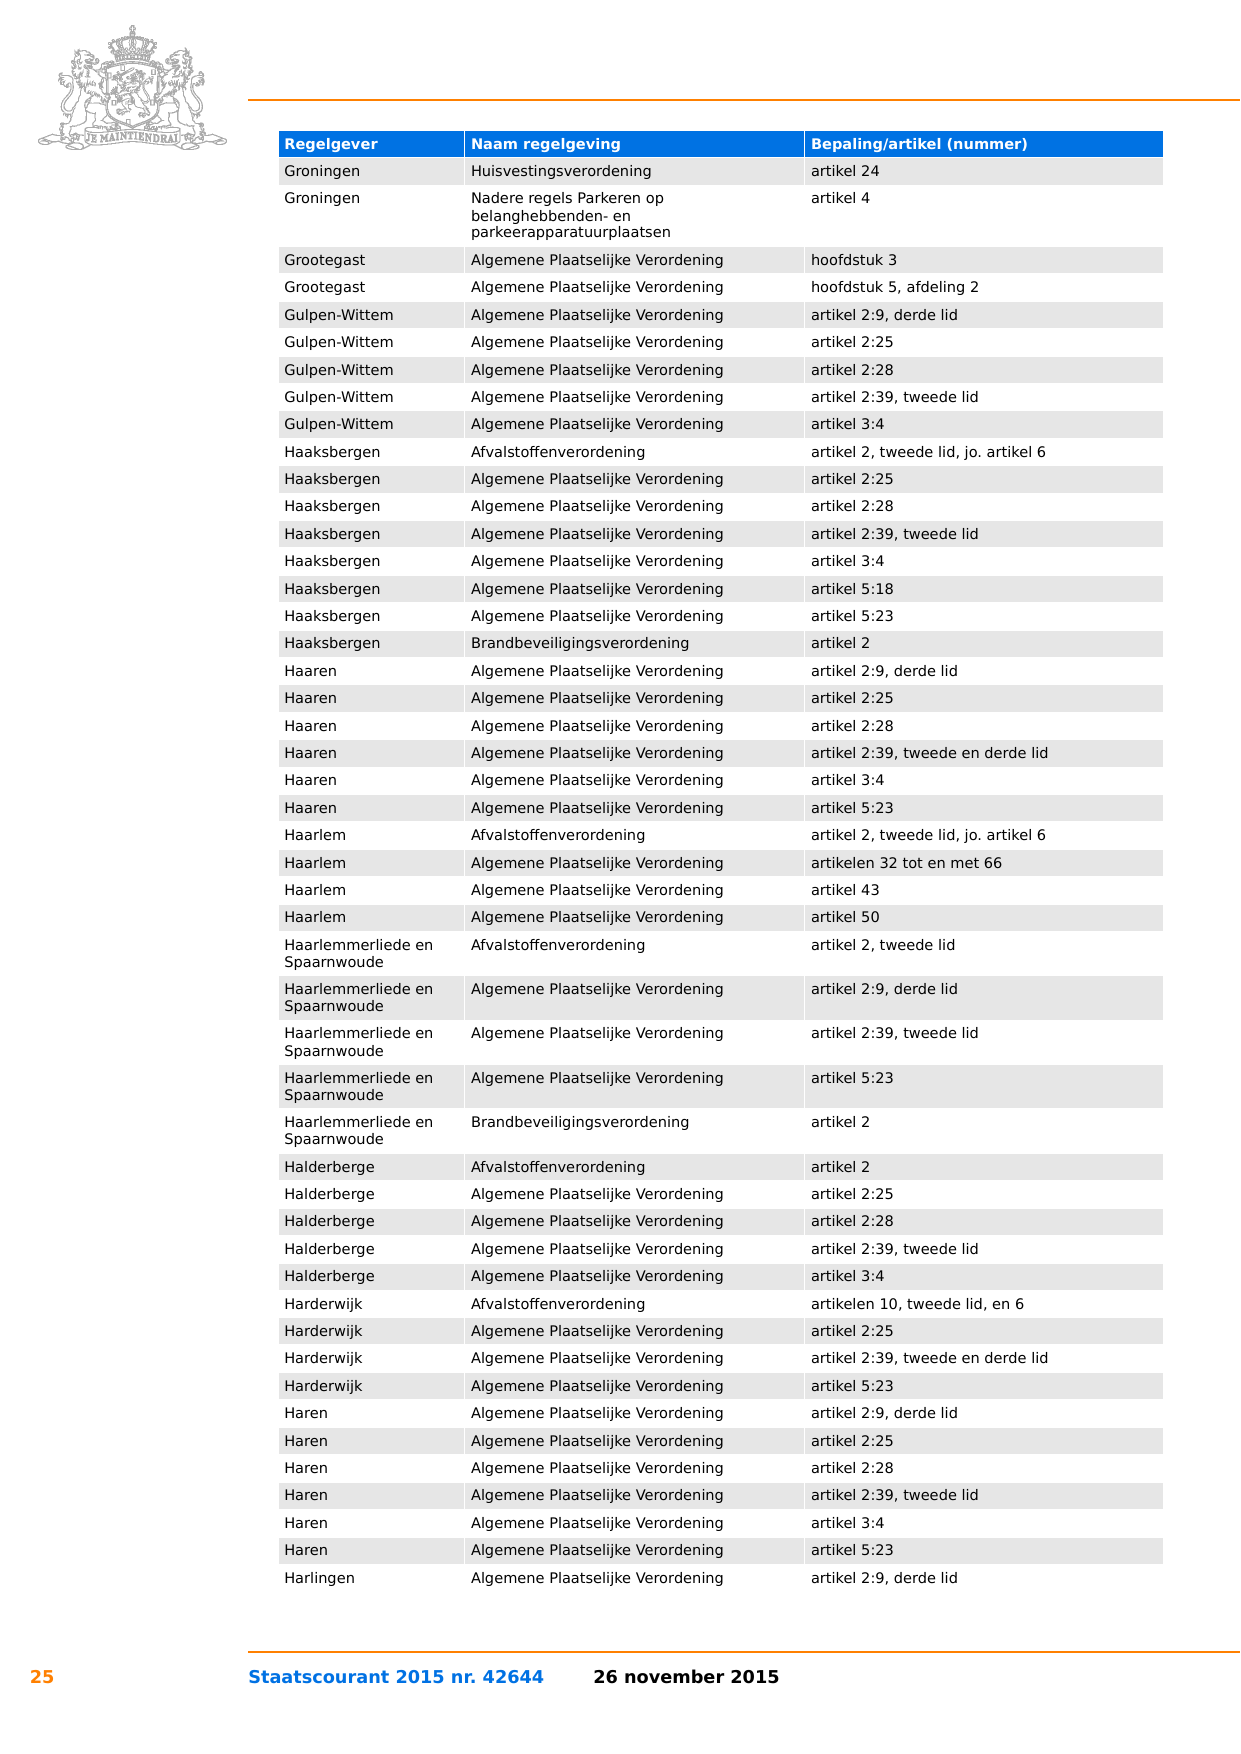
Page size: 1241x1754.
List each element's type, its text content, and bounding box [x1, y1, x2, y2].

table_cell Gulpen-Wittem [279, 411, 464, 438]
table_cell Algemene Plaatselijke Verordening [465, 1209, 804, 1235]
table_cell Haarlemmerliede en Spaarnwoude [279, 1065, 464, 1108]
table_cell artikel 2:25 [805, 1428, 1163, 1454]
table_cell Groningen [279, 186, 464, 246]
table_cell artikel 5:23 [805, 1373, 1163, 1399]
table_cell artikel 5:23 [805, 1538, 1163, 1564]
table_cell Harderwijk [279, 1318, 464, 1344]
table_cell artikel 2:39, tweede en derde lid [805, 1346, 1163, 1372]
table_cell Algemene Plaatselijke Verordening [465, 1400, 804, 1427]
table_cell artikel 2:25 [805, 329, 1163, 356]
table_cell Algemene Plaatselijke Verordening [465, 494, 804, 520]
table_cell artikel 2:28 [805, 713, 1163, 739]
table_cell artikel 2:39, tweede lid [805, 521, 1163, 547]
table_cell Gulpen-Wittem [279, 302, 464, 328]
table_cell Haarlemmerliede en Spaarnwoude [279, 1021, 464, 1064]
table_cell Gulpen-Wittem [279, 384, 464, 410]
table_cell artikel 3:4 [805, 411, 1163, 438]
table_cell artikel 4 [805, 186, 1163, 246]
table_cell Haarlem [279, 823, 464, 849]
table_cell Harderwijk [279, 1373, 464, 1399]
picture [38, 25, 227, 150]
table_cell artikel 5:23 [805, 1065, 1163, 1108]
table_cell Gulpen-Wittem [279, 357, 464, 383]
table_cell Haarlem [279, 877, 464, 903]
table_cell Haren [279, 1400, 464, 1427]
table_cell artikel 2:9, derde lid [805, 1400, 1163, 1427]
table_cell artikel 2:25 [805, 1318, 1163, 1344]
table_cell artikel 3:4 [805, 1264, 1163, 1290]
table_cell Algemene Plaatselijke Verordening [465, 1538, 804, 1564]
table_cell Haarlem [279, 850, 464, 876]
table_header Naam regelgeving [465, 131, 804, 157]
table_cell Algemene Plaatselijke Verordening [465, 411, 804, 438]
table_cell Afvalstoffenverordening [465, 823, 804, 849]
table_cell Haaren [279, 768, 464, 794]
table_cell Haaksbergen [279, 603, 464, 629]
table_cell Algemene Plaatselijke Verordening [465, 1483, 804, 1509]
table_cell Haaksbergen [279, 466, 464, 493]
table_cell Algemene Plaatselijke Verordening [465, 685, 804, 712]
table_header Regelgever [279, 131, 464, 157]
table_cell artikel 2:25 [805, 466, 1163, 493]
table_cell Grootegast [279, 247, 464, 273]
table_cell Harderwijk [279, 1346, 464, 1372]
table_cell artikelen 32 tot en met 66 [805, 850, 1163, 876]
table_cell Harderwijk [279, 1291, 464, 1317]
table_cell Algemene Plaatselijke Verordening [465, 1346, 804, 1372]
table_cell Algemene Plaatselijke Verordening [465, 795, 804, 821]
table_cell Algemene Plaatselijke Verordening [465, 1318, 804, 1344]
table_cell Algemene Plaatselijke Verordening [465, 1236, 804, 1262]
table_cell artikel 2 [805, 1154, 1163, 1180]
table_cell Haarlemmerliede en Spaarnwoude [279, 932, 464, 975]
table_cell Algemene Plaatselijke Verordening [465, 247, 804, 273]
table_cell Algemene Plaatselijke Verordening [465, 1264, 804, 1290]
table_cell artikel 50 [805, 905, 1163, 931]
table_cell Haaren [279, 795, 464, 821]
table_cell artikel 2:39, tweede lid [805, 1236, 1163, 1262]
table_cell Algemene Plaatselijke Verordening [465, 576, 804, 602]
table_cell Algemene Plaatselijke Verordening [465, 384, 804, 410]
table_cell artikel 24 [805, 158, 1163, 185]
table_cell Algemene Plaatselijke Verordening [465, 1065, 804, 1108]
table_cell Algemene Plaatselijke Verordening [465, 877, 804, 903]
table_cell artikel 2:28 [805, 494, 1163, 520]
table_cell Nadere regels Parkeren op belanghebbenden- en parkeerapparatuurplaatsen [465, 186, 804, 246]
table_cell artikel 2:39, tweede lid [805, 1483, 1163, 1509]
table_cell Algemene Plaatselijke Verordening [465, 549, 804, 575]
table_cell hoofdstuk 3 [805, 247, 1163, 273]
table_cell artikel 2, tweede lid, jo. artikel 6 [805, 823, 1163, 849]
table_cell Algemene Plaatselijke Verordening [465, 850, 804, 876]
table_cell hoofdstuk 5, afdeling 2 [805, 275, 1163, 301]
table_cell Algemene Plaatselijke Verordening [465, 357, 804, 383]
table_cell Huisvestingsverordening [465, 158, 804, 185]
table_cell Afvalstoffenverordening [465, 1291, 804, 1317]
table_cell Harlingen [279, 1565, 464, 1591]
table_cell artikel 2:39, tweede en derde lid [805, 740, 1163, 767]
table_cell Algemene Plaatselijke Verordening [465, 329, 804, 356]
table_cell Halderberge [279, 1209, 464, 1235]
table_cell Algemene Plaatselijke Verordening [465, 905, 804, 931]
table_cell Afvalstoffenverordening [465, 932, 804, 975]
table_cell artikelen 10, tweede lid, en 6 [805, 1291, 1163, 1317]
table_cell Algemene Plaatselijke Verordening [465, 302, 804, 328]
table_cell artikel 2:28 [805, 1209, 1163, 1235]
table_cell Afvalstoffenverordening [465, 1154, 804, 1180]
table_cell Algemene Plaatselijke Verordening [465, 466, 804, 493]
table_cell artikel 2:28 [805, 1455, 1163, 1482]
table_cell Haren [279, 1483, 464, 1509]
table_cell Haaren [279, 740, 464, 767]
table_cell Haaksbergen [279, 549, 464, 575]
table_cell artikel 43 [805, 877, 1163, 903]
table_cell Algemene Plaatselijke Verordening [465, 713, 804, 739]
table_cell artikel 5:18 [805, 576, 1163, 602]
table_cell Haaksbergen [279, 521, 464, 547]
table_cell Haaksbergen [279, 631, 464, 657]
table_cell artikel 2 [805, 1110, 1163, 1153]
table_cell artikel 2:39, tweede lid [805, 384, 1163, 410]
table_cell Algemene Plaatselijke Verordening [465, 603, 804, 629]
table_cell Gulpen-Wittem [279, 329, 464, 356]
table_cell artikel 2, tweede lid [805, 932, 1163, 975]
table_cell artikel 2:9, derde lid [805, 1565, 1163, 1591]
table_cell Groningen [279, 158, 464, 185]
table_cell Haarlem [279, 905, 464, 931]
table_cell Brandbeveiligingsverordening [465, 1110, 804, 1153]
table_cell Haarlemmerliede en Spaarnwoude [279, 976, 464, 1020]
table_cell artikel 5:23 [805, 603, 1163, 629]
table_cell Algemene Plaatselijke Verordening [465, 1510, 804, 1536]
table_cell Algemene Plaatselijke Verordening [465, 1181, 804, 1208]
table_cell Halderberge [279, 1181, 464, 1208]
table_cell Algemene Plaatselijke Verordening [465, 1021, 804, 1064]
table_cell Haren [279, 1538, 464, 1564]
table_cell artikel 2:25 [805, 685, 1163, 712]
table_cell Algemene Plaatselijke Verordening [465, 768, 804, 794]
table_cell Haren [279, 1510, 464, 1536]
table_cell artikel 2:28 [805, 357, 1163, 383]
table_cell Haaksbergen [279, 439, 464, 465]
table_cell Haaksbergen [279, 494, 464, 520]
table_cell artikel 3:4 [805, 1510, 1163, 1536]
table_header Bepaling/artikel (nummer) [805, 131, 1163, 157]
table_cell Haaksbergen [279, 576, 464, 602]
table_cell artikel 3:4 [805, 549, 1163, 575]
table_cell Haaren [279, 658, 464, 684]
table_cell artikel 2 [805, 631, 1163, 657]
table_cell Haarlemmerliede en Spaarnwoude [279, 1110, 464, 1153]
table_cell artikel 3:4 [805, 768, 1163, 794]
table_cell Haren [279, 1455, 464, 1482]
table_cell Algemene Plaatselijke Verordening [465, 1373, 804, 1399]
table_cell Halderberge [279, 1236, 464, 1262]
table_cell artikel 2, tweede lid, jo. artikel 6 [805, 439, 1163, 465]
table_cell artikel 2:9, derde lid [805, 302, 1163, 328]
table_cell Halderberge [279, 1154, 464, 1180]
table_cell Algemene Plaatselijke Verordening [465, 521, 804, 547]
table_cell Algemene Plaatselijke Verordening [465, 275, 804, 301]
table_cell Afvalstoffenverordening [465, 439, 804, 465]
table_cell Brandbeveiligingsverordening [465, 631, 804, 657]
table_cell Haaren [279, 685, 464, 712]
table_cell artikel 2:39, tweede lid [805, 1021, 1163, 1064]
table_cell artikel 2:25 [805, 1181, 1163, 1208]
table_cell Haren [279, 1428, 464, 1454]
table_cell artikel 2:9, derde lid [805, 976, 1163, 1020]
table_cell Algemene Plaatselijke Verordening [465, 1428, 804, 1454]
table_cell Algemene Plaatselijke Verordening [465, 740, 804, 767]
table_cell artikel 2:9, derde lid [805, 658, 1163, 684]
table_cell Halderberge [279, 1264, 464, 1290]
table_cell Grootegast [279, 275, 464, 301]
table_cell Algemene Plaatselijke Verordening [465, 1565, 804, 1591]
table_cell Algemene Plaatselijke Verordening [465, 1455, 804, 1482]
table_cell Haaren [279, 713, 464, 739]
table_cell Algemene Plaatselijke Verordening [465, 976, 804, 1020]
table_cell artikel 5:23 [805, 795, 1163, 821]
table_cell Algemene Plaatselijke Verordening [465, 658, 804, 684]
